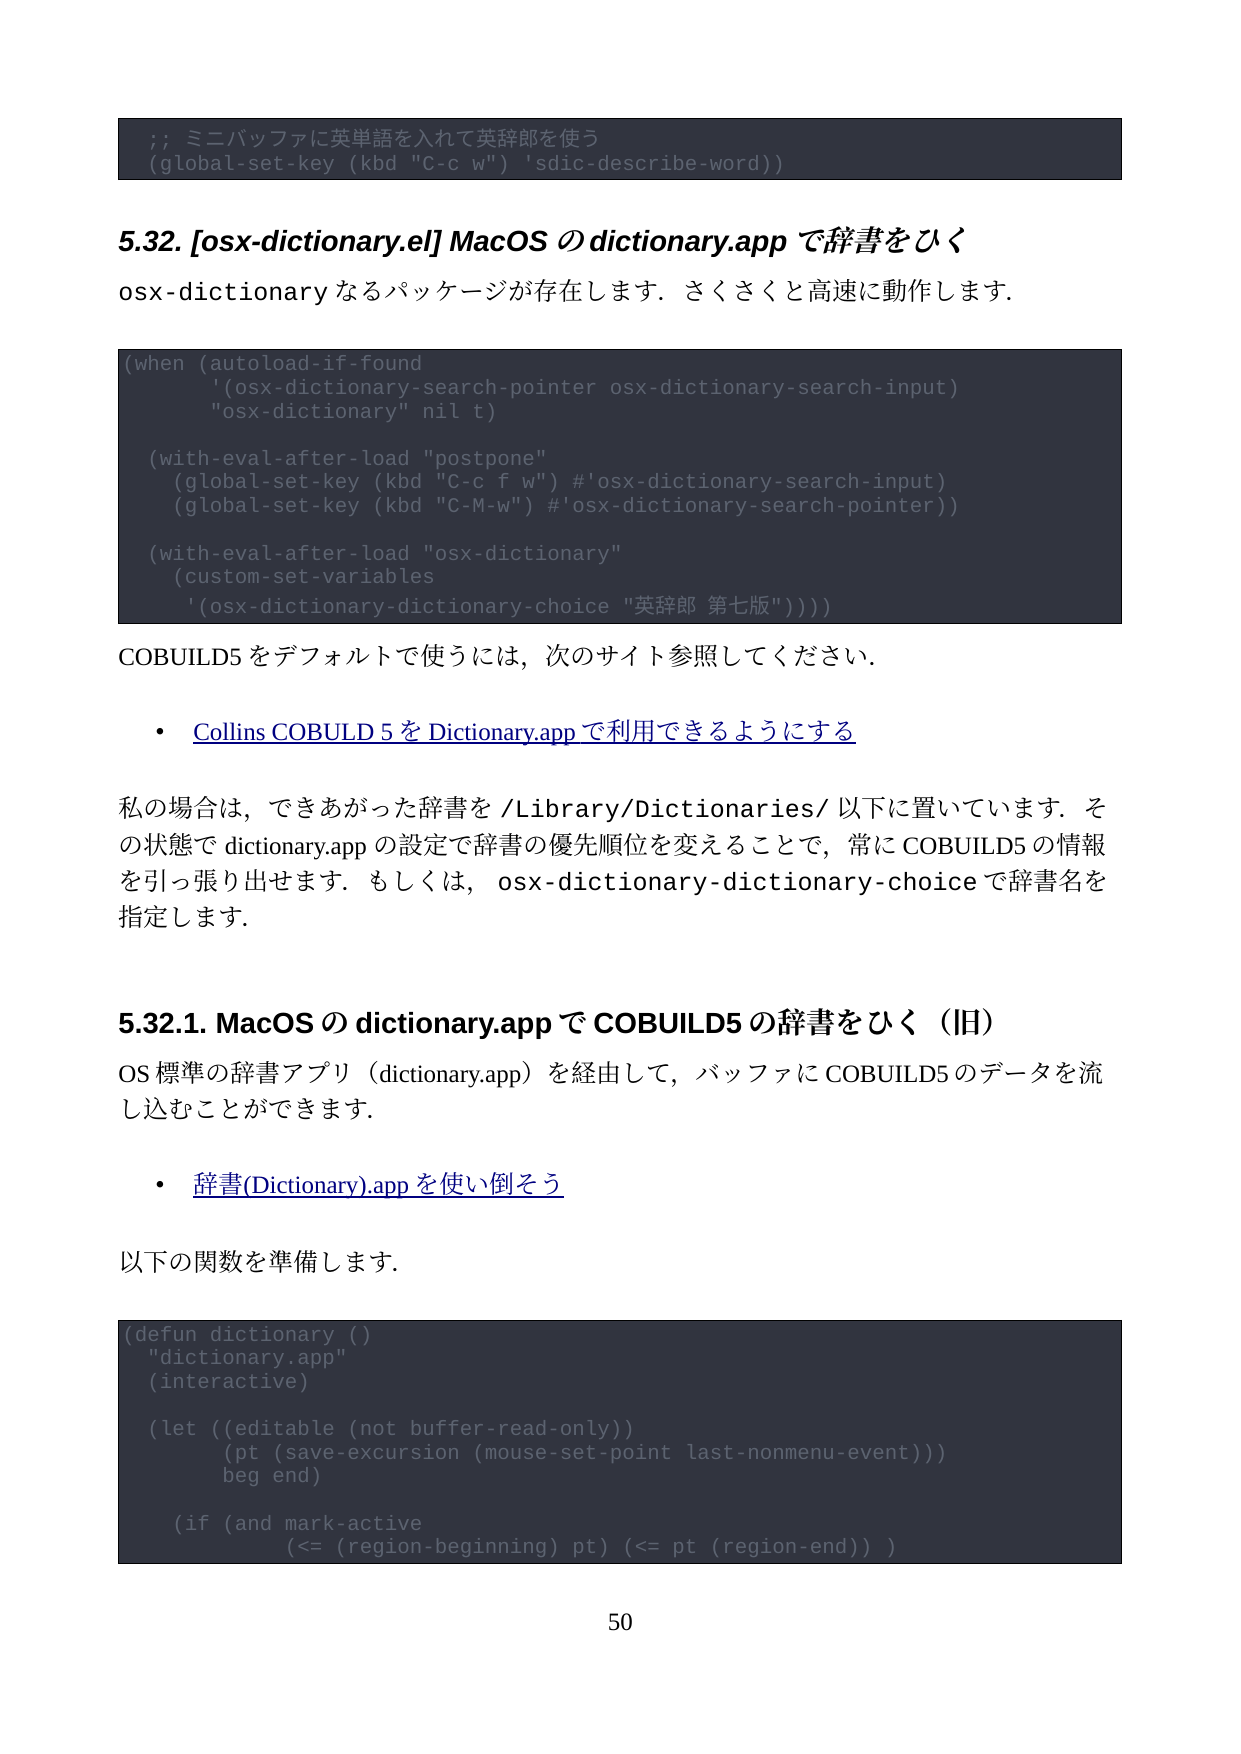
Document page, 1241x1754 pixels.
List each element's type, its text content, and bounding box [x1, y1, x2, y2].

text (let ((editable (not buffer-read-only)) [119, 1414, 1121, 1438]
text (defun dictionary () [119, 1321, 1121, 1343]
text (custom-set-variables [119, 562, 1121, 586]
subtitle MacOSのdictionary.appでCOBUILD5の辞書をひく（旧） [118, 1000, 1122, 1042]
text OS標準の辞書アプリ（dictionary.app）を経由して，バッファにCOBUILD5のデータを流し込むことができます． [118, 1054, 1122, 1155]
text 以下の関数を準備します． [118, 1242, 1122, 1307]
text (with-eval-after-load "postpone" [119, 444, 1121, 468]
text ;; ミニバッファに英単語を入れて英辞郎を使う [119, 119, 1121, 148]
text (global-set-key (kbd "C-M-w") #'osx-dictionary-search-pointer)) [119, 491, 1121, 515]
text (global-set-key (kbd "C-c w") 'sdic-describe-word)) [119, 148, 1121, 179]
text (pt (save-excursion (mouse-set-point last-nonmenu-event))) [119, 1438, 1121, 1462]
text 私の場合は，できあがった辞書を /Library/Dictionaries/ 以下に置いています．その状態で dictionary.app の設定で辞書の優先順位を変えることで，常にCOBUILD5の情報を引っ張り出せます．もしくは， osx-dictionary-dictionary-choice で辞書名を指定します． [118, 789, 1122, 962]
list Collins COBULD 5をDictionary.appで利用できるようにする [156, 714, 1122, 777]
text "osx-dictionary" nil t) [119, 397, 1121, 420]
text (when (autoload-if-found [119, 350, 1121, 373]
text (interactive) [119, 1367, 1121, 1391]
text (<= (region-beginning) pt) (<= pt (region-end)) ) [119, 1532, 1121, 1563]
text (global-set-key (kbd "C-c f w") #'osx-dictionary-search-input) [119, 468, 1121, 491]
text osx-dictionary なるパッケージが存在します．さくさくと高速に動作します． [118, 272, 1122, 337]
subtitle [osx-dictionary.el] MacOSのdictionary.appで辞書をひく [118, 217, 1122, 259]
text COBUILD5をデフォルトで使うには，次のサイト参照してください． [118, 637, 1122, 701]
text '(osx-dictionary-dictionary-choice "英辞郎 第七版")))) [119, 586, 1121, 623]
text (if (and mark-active [119, 1509, 1121, 1532]
list 辞書(Dictionary).appを使い倒そう [156, 1167, 1122, 1230]
text '(osx-dictionary-search-pointer osx-dictionary-search-input) [119, 373, 1121, 397]
text beg end) [119, 1462, 1121, 1485]
text (with-eval-after-load "osx-dictionary" [119, 538, 1121, 562]
text "dictionary.app" [119, 1343, 1121, 1367]
